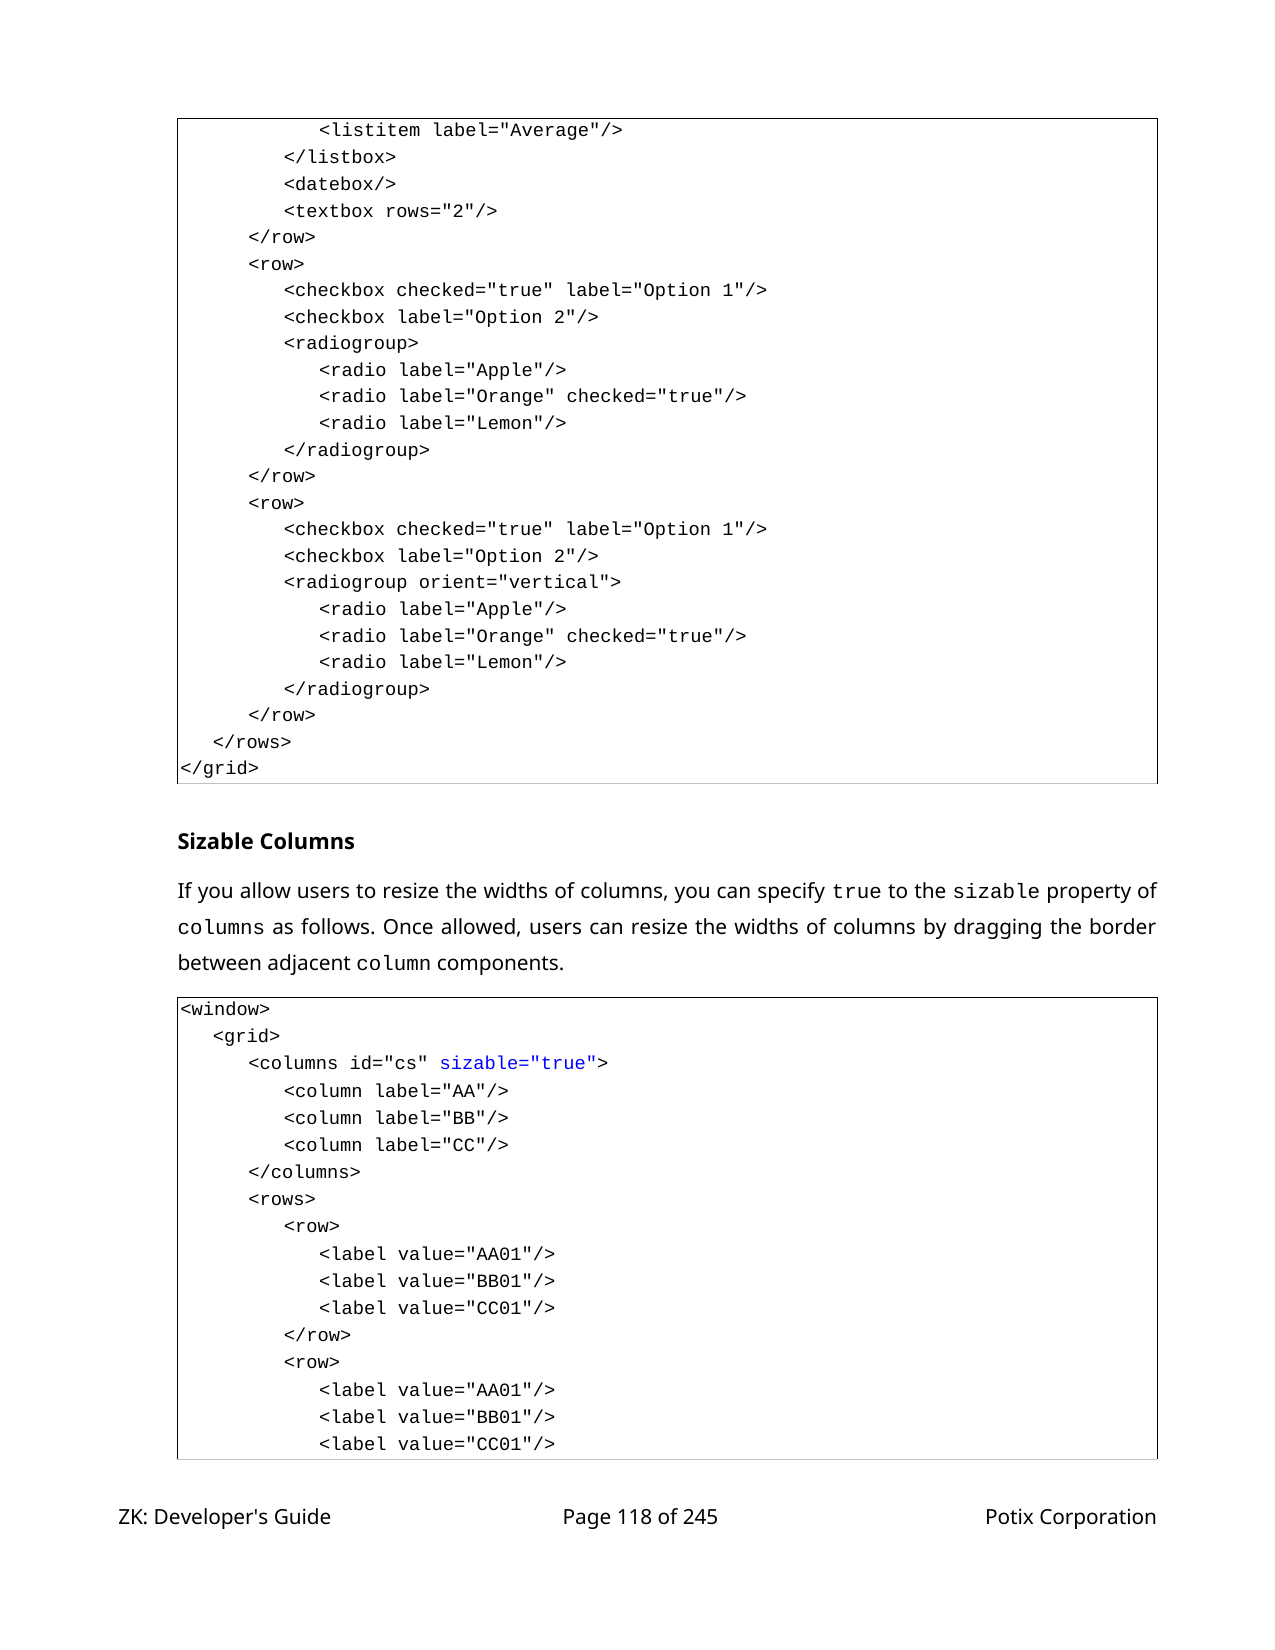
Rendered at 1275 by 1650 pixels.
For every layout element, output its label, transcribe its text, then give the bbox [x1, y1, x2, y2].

text If you allow users to resize the widths of columns, you can specify true to the sizable property of columns as follows. Once allowed, users can resize the widths of columns by dragging the border between adjacent column components. [177, 877, 1157, 976]
text <label value="CC01"/> [178, 1432, 1157, 1459]
text <label value="AA01"/> [178, 1377, 1157, 1402]
subtitle Sizable Columns [177, 826, 1157, 856]
text <label value="AA01"/> [178, 1242, 1157, 1266]
text <label value="BB01"/> [178, 1269, 1157, 1293]
text <window> [178, 998, 1157, 1021]
text <column label="AA"/> [178, 1078, 1157, 1103]
text </row> [178, 1323, 1157, 1347]
text <row> [178, 1350, 1157, 1374]
text <column label="CC"/> [178, 1133, 1157, 1157]
text <grid> [178, 1024, 1157, 1048]
text <label value="CC01"/> [178, 1296, 1157, 1320]
text <row> [178, 1214, 1157, 1239]
text <columns id="cs" sizable="true"> [178, 1051, 1157, 1076]
text <rows> [178, 1187, 1157, 1211]
text <label value="BB01"/> [178, 1405, 1157, 1429]
text </columns> [178, 1160, 1157, 1184]
text <column label="BB"/> [178, 1106, 1157, 1130]
text </listbox> <datebox/> <textbox rows="2"/> </row> <row> <checkbox checked="true" label="Option 1"/> <checkbox label="Option 2"/> <radiogroup> <radio label="Apple"/> <radio label="Orange" checked="true"/> <radio label="Lemon"/> </radiogroup> </row> <row> <checkbox checked="true" label="Option 1"/> <checkbox label="Option 2"/> <radiogroup orient="vertical"> <radio label="Apple"/> <radio label="Orange" checked="true"/> <radio label="Lemon"/> </radiogroup> </row> </rows> </grid> [178, 145, 1157, 783]
text <listitem label="Average"/> [178, 119, 1157, 142]
